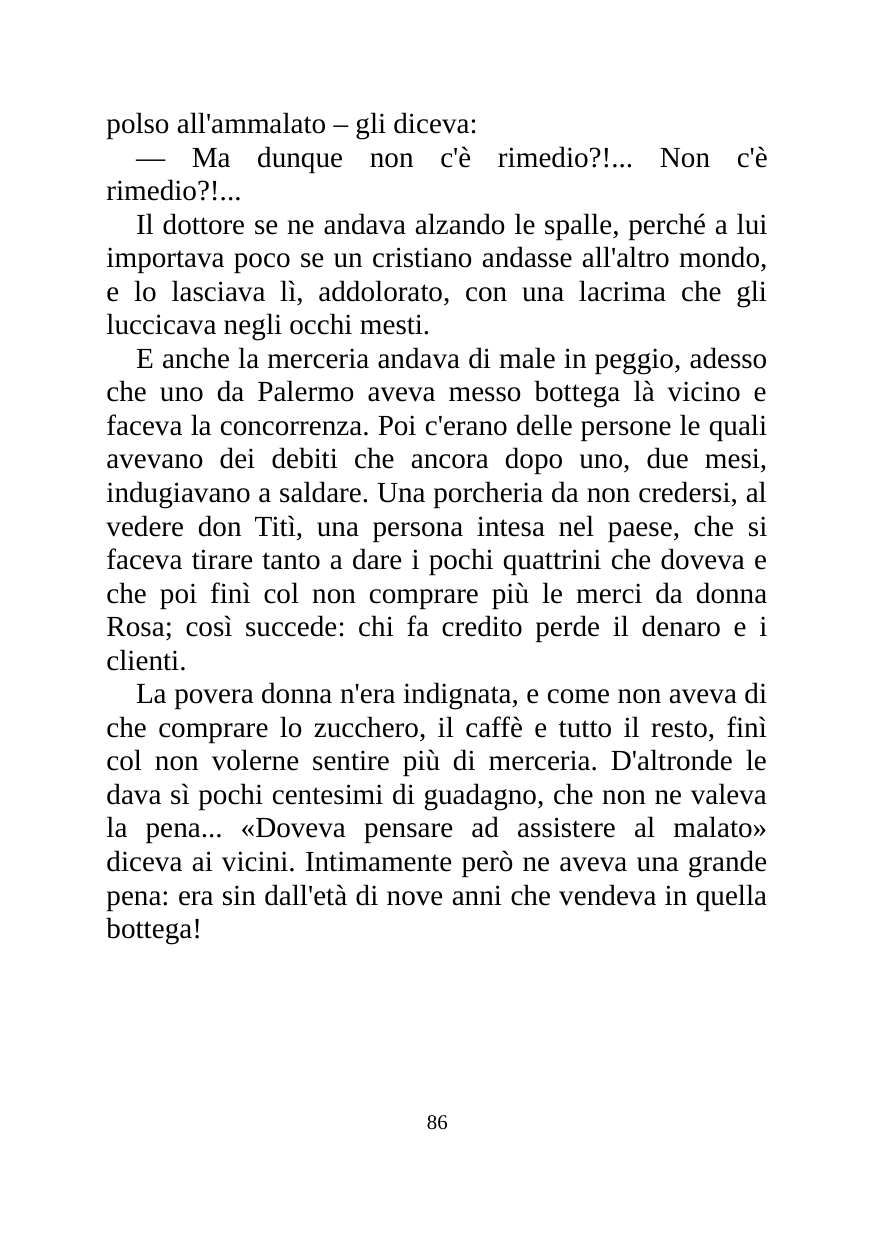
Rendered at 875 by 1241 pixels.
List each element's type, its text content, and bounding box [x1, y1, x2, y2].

text polso all'ammalato – gli diceva: [106, 106, 768, 140]
text E anche la merceria andava di male in peggio, adesso che uno da Palermo aveva messo bottega là vicino e faceva la concorrenza. Poi c'erano delle persone le quali avevano dei debiti che ancora dopo uno, due mesi, indugiavano a saldare. Una porcheria da non credersi, al vedere don Titì, una persona intesa nel paese, che si faceva tirare tanto a dare i pochi quattrini che doveva e che poi finì col non comprare più le merci da donna Rosa; così succede: chi fa credito perde il denaro e i clienti. [106, 341, 768, 676]
text La povera donna n'era indignata, e come non aveva di che comprare lo zucchero, il caffè e tutto il resto, finì col non volerne sentire più di merceria. D'altronde le dava sì pochi centesimi di guadagno, che non ne valeva la pena... «Doveva pensare ad assistere al malato» diceva ai vicini. Intimamente però ne aveva una grande pena: era sin dall'età di nove anni che vendeva in quella bottega! [106, 676, 768, 945]
text — Ma dunque non c'è rimedio?!... Non c'è rimedio?!... [106, 140, 768, 207]
text Il dottore se ne andava alzando le spalle, perché a lui importava poco se un cristiano andasse all'altro mondo, e lo lasciava lì, addolorato, con una lacrima che gli luccicava negli occhi mesti. [106, 207, 768, 341]
